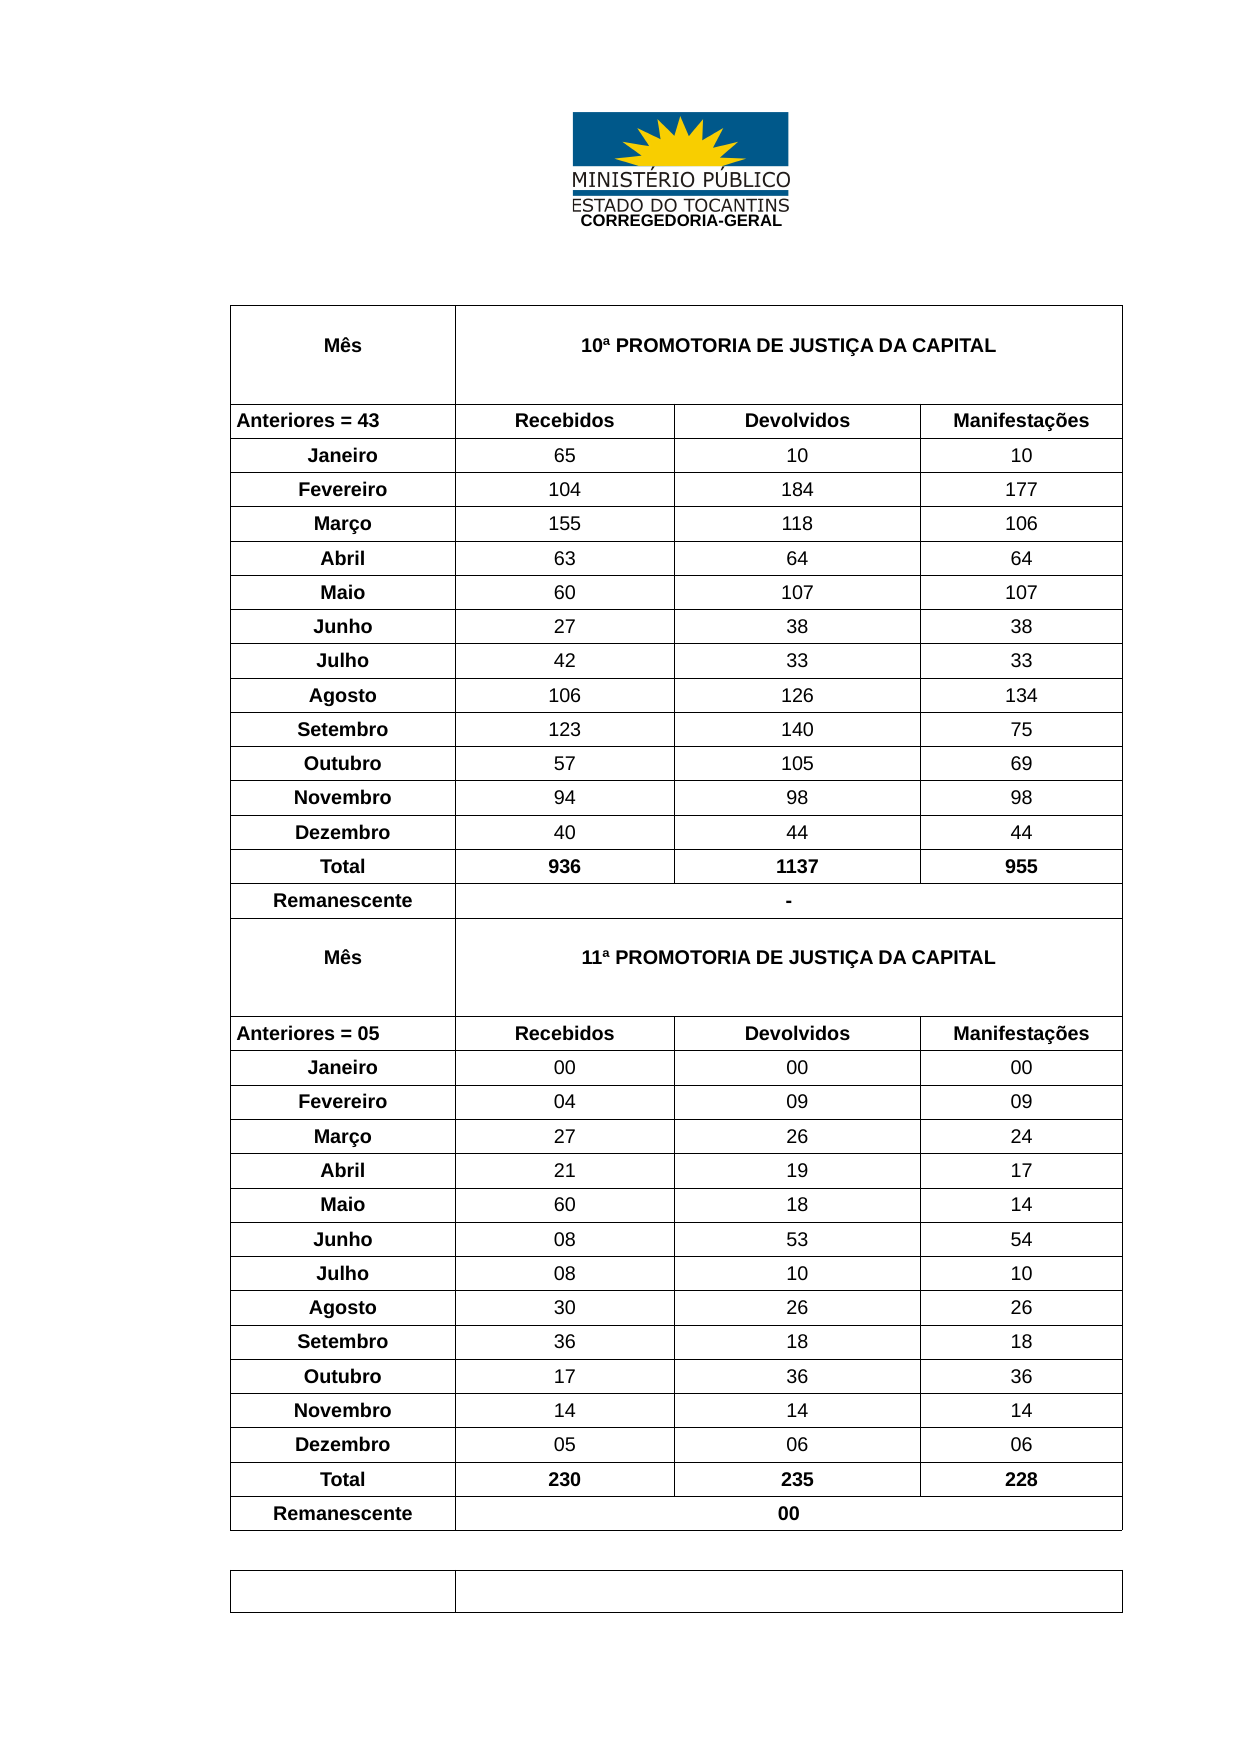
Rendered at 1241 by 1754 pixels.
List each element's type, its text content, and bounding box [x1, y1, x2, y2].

table_cell 04 [456, 1086, 674, 1119]
table_cell Recebidos [456, 405, 674, 438]
table_cell Janeiro [231, 1051, 455, 1084]
table_cell 936 [456, 850, 674, 883]
table_cell 19 [675, 1154, 920, 1187]
table_cell 38 [675, 610, 920, 643]
table_cell 00 [921, 1051, 1122, 1084]
table_cell 18 [675, 1326, 920, 1359]
table_cell 54 [921, 1223, 1122, 1256]
table_cell Janeiro [231, 439, 455, 472]
table_cell Manifestações [921, 405, 1122, 438]
table_cell 27 [456, 1120, 674, 1153]
table_cell 107 [675, 576, 920, 609]
table_cell Anteriores = 43 [231, 405, 455, 438]
table_cell 98 [675, 781, 920, 815]
table_cell 17 [921, 1154, 1122, 1187]
table_cell 17 [456, 1360, 674, 1393]
table_cell Março [231, 507, 455, 541]
table_cell 14 [921, 1189, 1122, 1222]
table_cell 126 [675, 679, 920, 712]
table_cell 36 [456, 1326, 674, 1359]
table_cell Fevereiro [231, 473, 455, 506]
table_cell 09 [675, 1086, 920, 1119]
table_cell 107 [921, 576, 1122, 609]
table_cell Total [231, 1463, 455, 1496]
table_cell 106 [456, 679, 674, 712]
table_cell 44 [675, 816, 920, 849]
table_cell 155 [456, 507, 674, 541]
table_cell 14 [675, 1394, 920, 1427]
table_cell 33 [921, 644, 1122, 678]
table_cell 104 [456, 473, 674, 506]
table_cell Abril [231, 1154, 455, 1187]
table_cell 63 [456, 542, 674, 575]
table_cell Agosto [231, 679, 455, 712]
table_cell 18 [675, 1189, 920, 1222]
table_cell Abril [231, 542, 455, 575]
table_cell 26 [921, 1291, 1122, 1324]
table_cell 53 [675, 1223, 920, 1256]
table_header [456, 1571, 1122, 1612]
table_cell Julho [231, 1257, 455, 1290]
table_cell 08 [456, 1223, 674, 1256]
table_cell 106 [921, 507, 1122, 541]
table_cell Setembro [231, 713, 455, 746]
table_cell 123 [456, 713, 674, 746]
table_cell 06 [675, 1428, 920, 1462]
table_cell - [456, 884, 1122, 917]
table_cell 118 [675, 507, 920, 541]
table_cell 10 [921, 1257, 1122, 1290]
table_cell Total [231, 850, 455, 883]
table_cell 08 [456, 1257, 674, 1290]
table_cell 235 [675, 1463, 920, 1496]
table_cell 94 [456, 781, 674, 815]
table_cell Remanescente [231, 884, 455, 917]
table_cell 955 [921, 850, 1122, 883]
table_cell 60 [456, 576, 674, 609]
table_cell Setembro [231, 1326, 455, 1359]
table_cell 14 [456, 1394, 674, 1427]
table_header Mês [231, 306, 455, 403]
table_cell 26 [675, 1291, 920, 1324]
table_cell 06 [921, 1428, 1122, 1462]
table_header 10ª PROMOTORIA DE JUSTIÇA DA CAPITAL [456, 306, 1122, 403]
table_cell Dezembro [231, 1428, 455, 1462]
table_cell 10 [921, 439, 1122, 472]
table_cell Devolvidos [675, 405, 920, 438]
table_cell 36 [921, 1360, 1122, 1393]
table_cell Março [231, 1120, 455, 1153]
table_cell 230 [456, 1463, 674, 1496]
table_cell Novembro [231, 1394, 455, 1427]
table_cell 09 [921, 1086, 1122, 1119]
table_cell 134 [921, 679, 1122, 712]
table_cell Remanescente [231, 1497, 455, 1530]
table_cell 1137 [675, 850, 920, 883]
table_cell Anteriores = 05 [231, 1017, 455, 1050]
table_cell 27 [456, 610, 674, 643]
table_cell Novembro [231, 781, 455, 815]
table_cell 177 [921, 473, 1122, 506]
table_cell 60 [456, 1189, 674, 1222]
table_cell Fevereiro [231, 1086, 455, 1119]
table_cell 105 [675, 747, 920, 780]
table_cell Manifestações [921, 1017, 1122, 1050]
table_cell 64 [921, 542, 1122, 575]
table_cell 140 [675, 713, 920, 746]
table_cell 24 [921, 1120, 1122, 1153]
table_cell 184 [675, 473, 920, 506]
table_cell 00 [675, 1051, 920, 1084]
table_cell 42 [456, 644, 674, 678]
table_header 11ª PROMOTORIA DE JUSTIÇA DA CAPITAL [456, 919, 1122, 1016]
table_cell Recebidos [456, 1017, 674, 1050]
table_cell 05 [456, 1428, 674, 1462]
table_cell Junho [231, 1223, 455, 1256]
table_cell 26 [675, 1120, 920, 1153]
table_cell 38 [921, 610, 1122, 643]
table_cell 75 [921, 713, 1122, 746]
table_cell 30 [456, 1291, 674, 1324]
table_cell Maio [231, 576, 455, 609]
table_cell 21 [456, 1154, 674, 1187]
table_cell 69 [921, 747, 1122, 780]
table_cell Maio [231, 1189, 455, 1222]
table_cell Outubro [231, 747, 455, 780]
table_cell 10 [675, 439, 920, 472]
table_cell Agosto [231, 1291, 455, 1324]
table_cell 64 [675, 542, 920, 575]
table_cell 98 [921, 781, 1122, 815]
table_cell Outubro [231, 1360, 455, 1393]
table_cell 228 [921, 1463, 1122, 1496]
table_cell 40 [456, 816, 674, 849]
table_cell 00 [456, 1497, 1122, 1530]
table_header [231, 1571, 455, 1612]
table_cell 65 [456, 439, 674, 472]
table_cell Junho [231, 610, 455, 643]
table_cell 18 [921, 1326, 1122, 1359]
table_cell 14 [921, 1394, 1122, 1427]
table_cell 33 [675, 644, 920, 678]
table_header Mês [231, 919, 455, 1016]
table_cell 44 [921, 816, 1122, 849]
table_cell Devolvidos [675, 1017, 920, 1050]
table_cell 10 [675, 1257, 920, 1290]
table_cell 36 [675, 1360, 920, 1393]
table_cell Dezembro [231, 816, 455, 849]
table_cell Julho [231, 644, 455, 678]
picture [572, 112, 790, 212]
table_cell 57 [456, 747, 674, 780]
table_cell 00 [456, 1051, 674, 1084]
